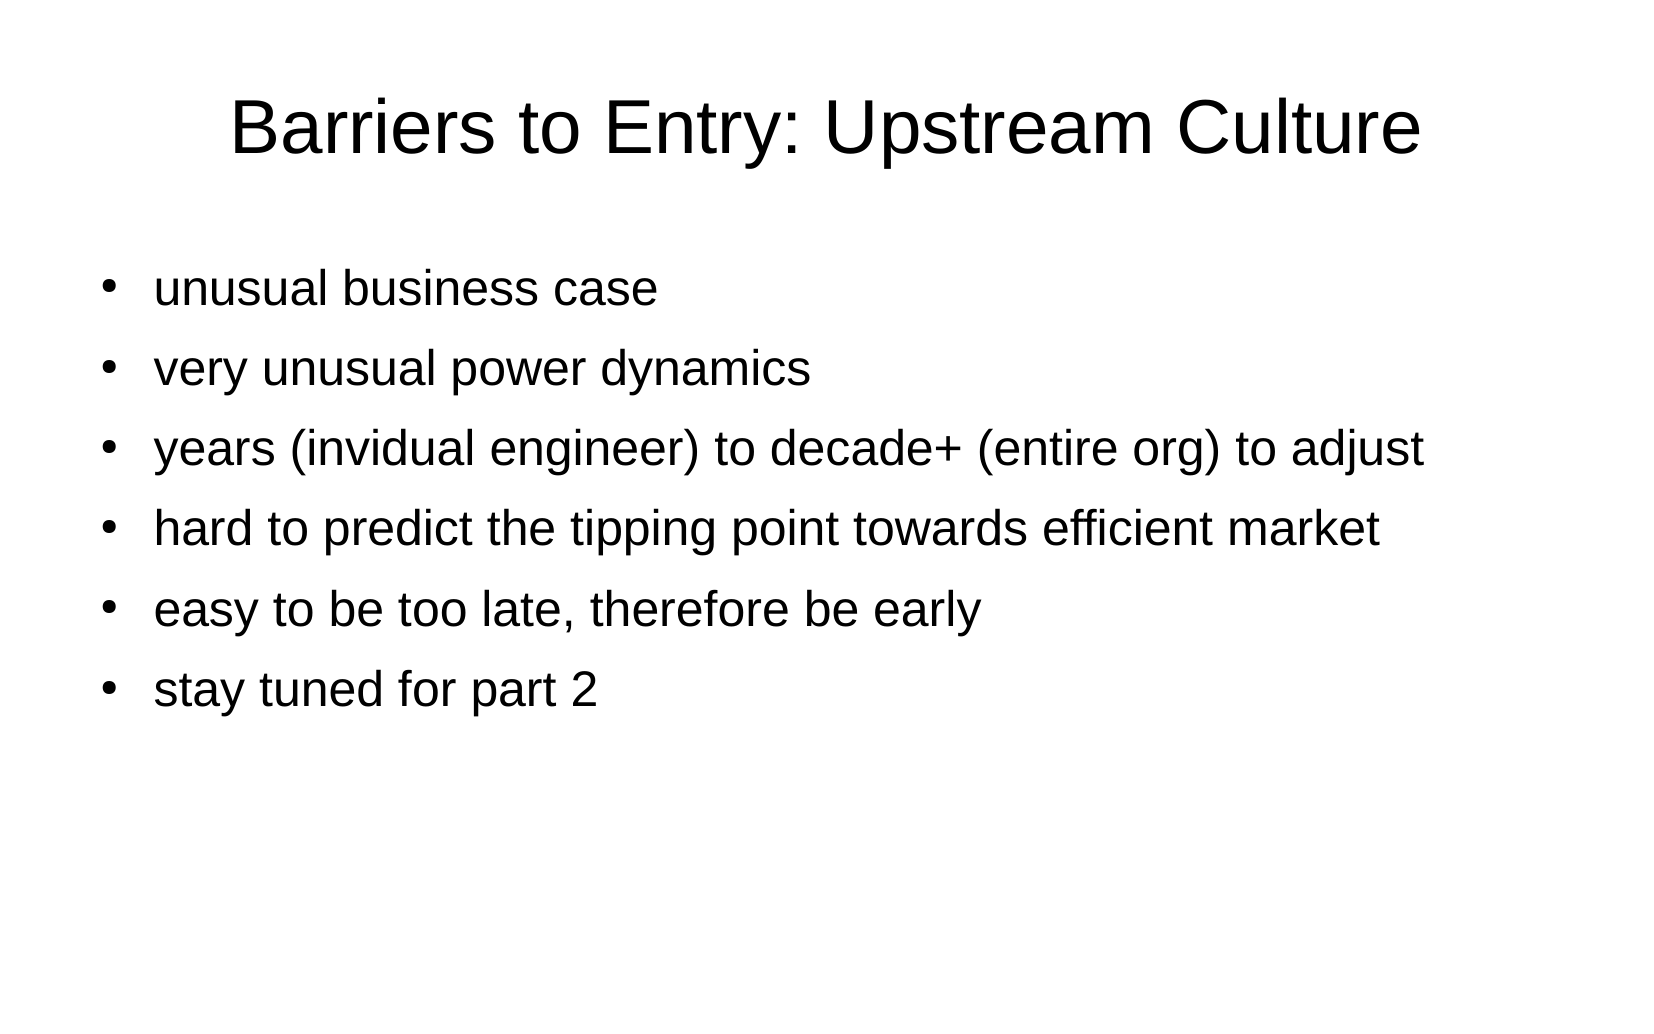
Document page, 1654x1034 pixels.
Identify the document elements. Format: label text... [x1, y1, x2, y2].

title Barriers to Entry: Upstream Culture [82, 41, 1571, 214]
list unusual business case very unusual power dynamics years (invidual engineer) to decade+ (entire org) to adjust hard to predict the tipping point towards efficient market easy to be too late, therefore be early stay tuned for part 2 [82, 259, 1571, 898]
